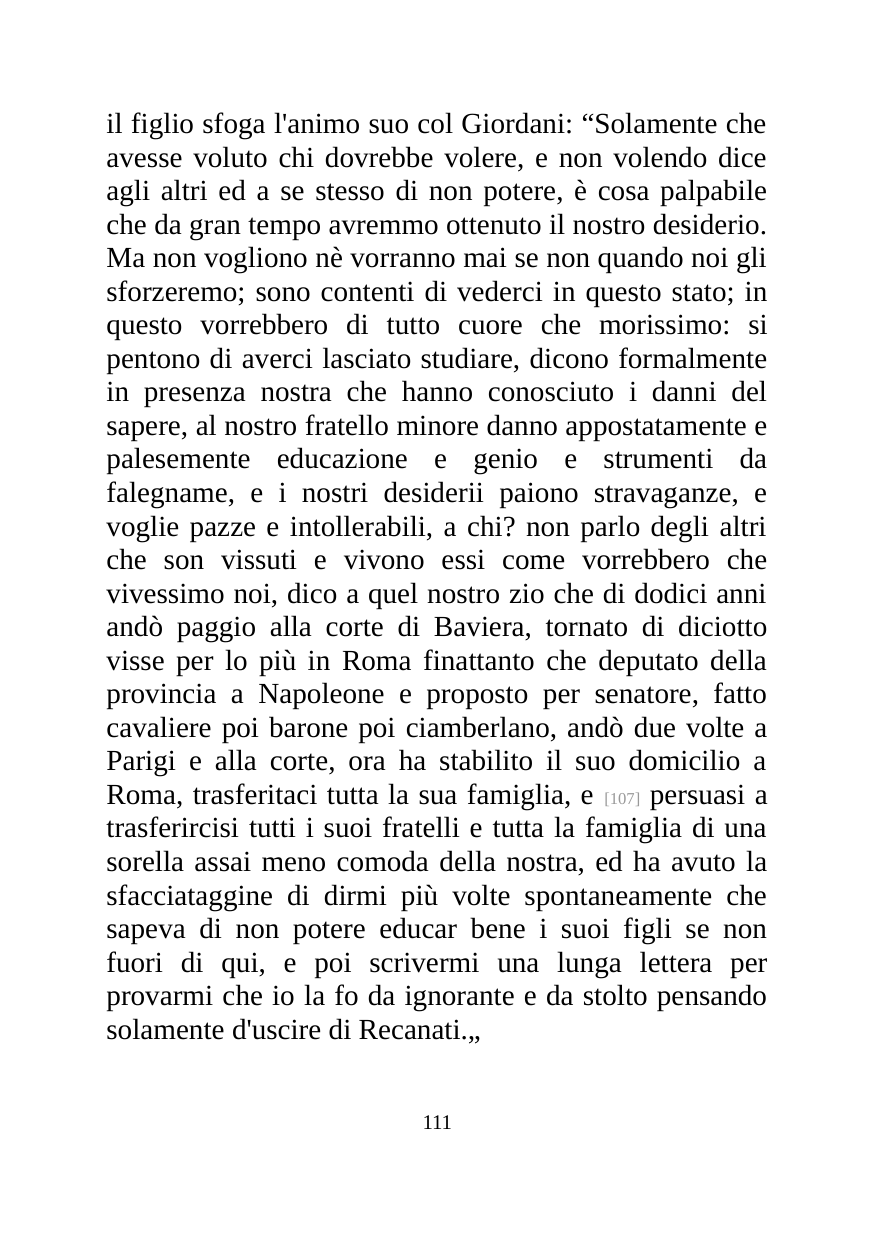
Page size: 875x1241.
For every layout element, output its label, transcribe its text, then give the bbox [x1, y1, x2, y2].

text il figlio sfoga l'animo suo col Giordani: “Solamente che avesse voluto chi dovrebbe volere, e non volendo dice agli altri ed a se stesso di non potere, è cosa palpabile che da gran tempo avremmo ottenuto il nostro desiderio. Ma non vogliono nè vorranno mai se non quando noi gli sforzeremo; sono contenti di vederci in questo stato; in questo vorrebbero di tutto cuore che morissimo: si pentono di averci lasciato studiare, dicono formalmente in presenza nostra che hanno conosciuto i danni del sapere, al nostro fratello minore danno appostatamente e palesemente educazione e genio e strumenti da falegname, e i nostri desiderii paiono stravaganze, e voglie pazze e intollerabili, a chi? non parlo degli altri che son vissuti e vivono essi come vorrebbero che vivessimo noi, dico a quel nostro zio che di dodici anni andò paggio alla corte di Baviera, tornato di diciotto visse per lo più in Roma finattanto che deputato della provincia a Napoleone e proposto per senatore, fatto cavaliere poi barone poi ciamberlano, andò due volte a Parigi e alla corte, ora ha stabilito il suo domicilio a Roma, trasferitaci tutta la sua famiglia, e [107] persuasi a trasferircisi tutti i suoi fratelli e tutta la famiglia di una sorella assai meno comoda della nostra, ed ha avuto la sfacciataggine di dirmi più volte spontaneamente che sapeva di non potere educar bene i suoi figli se non fuori di qui, e poi scrivermi una lunga lettera per provarmi che io la fo da ignorante e da stolto pensando solamente d'uscire di Recanati.„ [106, 106, 768, 1045]
